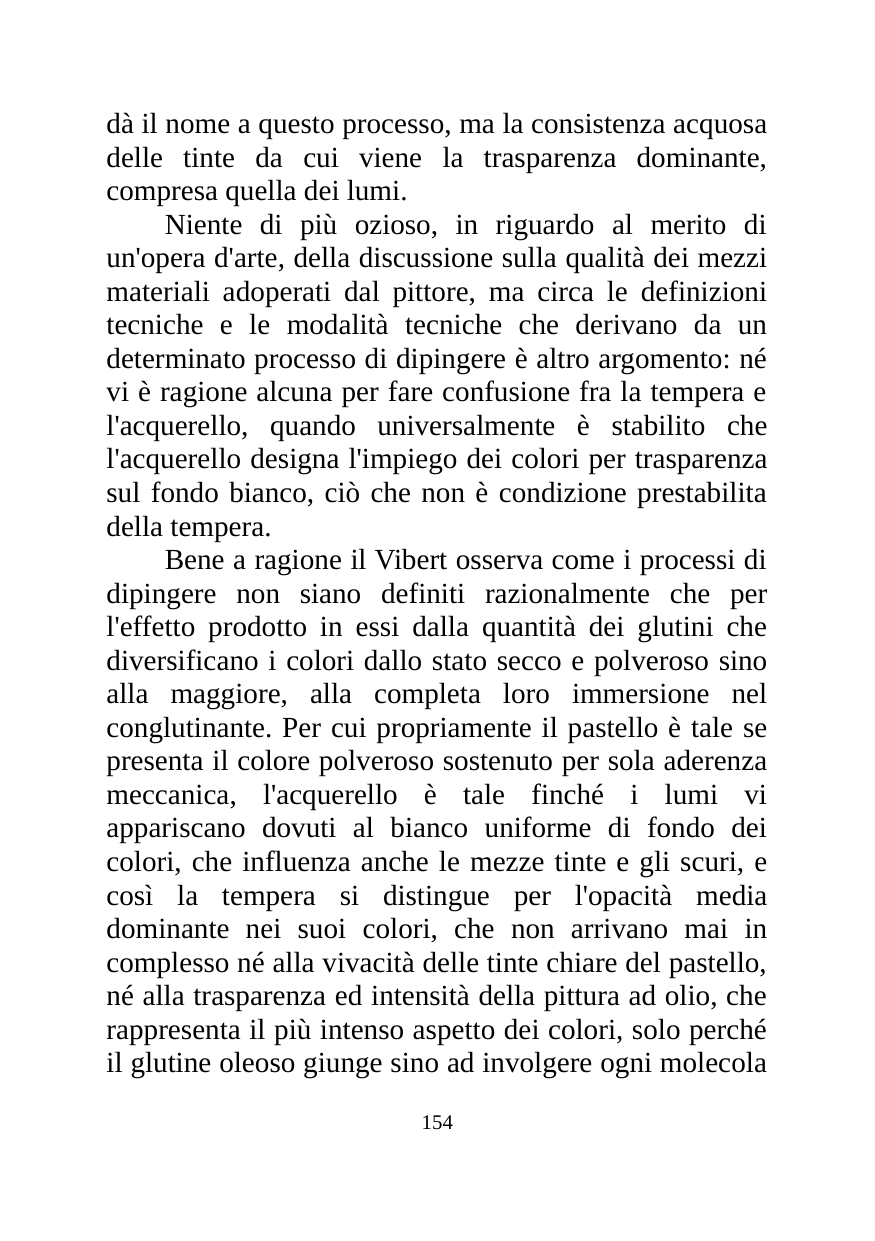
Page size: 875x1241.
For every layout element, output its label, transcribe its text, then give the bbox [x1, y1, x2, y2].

text dà il nome a questo processo, ma la consistenza acquosa delle tinte da cui viene la trasparenza dominante, compresa quella dei lumi. [106, 106, 768, 207]
text Bene a ragione il Vibert osserva come i processi di dipingere non siano definiti razionalmente che per l'effetto prodotto in essi dalla quantità dei glutini che diversificano i colori dallo stato secco e polveroso sino alla maggiore, alla completa loro immersione nel conglutinante. Per cui propriamente il pastello è tale se presenta il colore polveroso sostenuto per sola aderenza meccanica, l'acquerello è tale finché i lumi vi appariscano dovuti al bianco uniforme di fondo dei colori, che influenza anche le mezze tinte e gli scuri, e così la tempera si distingue per l'opacità media dominante nei suoi colori, che non arrivano mai in complesso né alla vivacità delle tinte chiare del pastello, né alla trasparenza ed intensità della pittura ad olio, che rappresenta il più intenso aspetto dei colori, solo perché il glutine oleoso giunge sino ad involgere ogni molecola [106, 542, 768, 1079]
text Niente di più ozioso, in riguardo al merito di un'opera d'arte, della discussione sulla qualità dei mezzi materiali adoperati dal pittore, ma circa le definizioni tecniche e le modalità tecniche che derivano da un determinato processo di dipingere è altro argomento: né vi è ragione alcuna per fare confusione fra la tempera e l'acquerello, quando universalmente è stabilito che l'acquerello designa l'impiego dei colori per trasparenza sul fondo bianco, ciò che non è condizione prestabilita della tempera. [106, 207, 768, 542]
